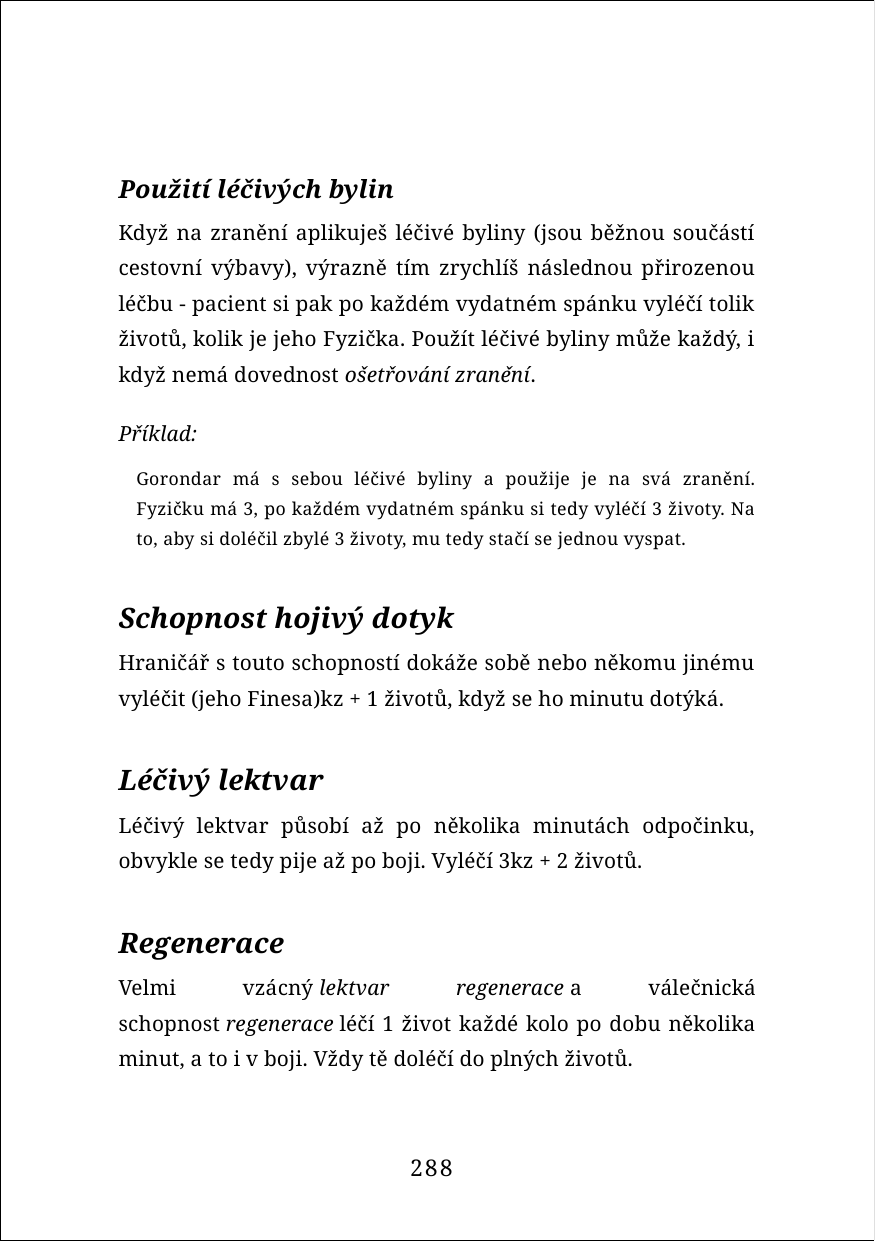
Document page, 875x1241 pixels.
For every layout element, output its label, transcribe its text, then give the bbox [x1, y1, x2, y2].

text Když na zranění aplikuješ léčivé byliny (jsou běžnou součástí cestovní výbavy), výrazně tím zrychlíš následnou přirozenou léčbu - pacient si pak po každém vydatném spánku vyléčí tolik životů, kolik je jeho Fyzička. Použít léčivé byliny může každý, i když nemá dovednost ošetřování zranění. [118, 218, 756, 388]
subtitle Použití léčivých bylin [118, 172, 756, 206]
subtitle Regenerace [118, 923, 756, 961]
text Velmi vzácný lektvar regenerace a válečnická schopnost regenerace léčí 1 život každé kolo po dobu několika minut, a to i v boji. Vždy tě doléčí do plných životů. [118, 973, 756, 1073]
text Hraničář s touto schopností dokáže sobě nebo někomu jinému vyléčit (jeho Finesa)kz + 1 životů, když se ho minutu dotýká. [118, 648, 756, 712]
text Léčivý lektvar působí až po několika minutách odpočinku, obvykle se tedy pije až po boji. Vyléčí 3kz + 2 životů. [118, 811, 756, 875]
text Příklad: [118, 419, 756, 447]
subtitle Schopnost hojivý dotyk [118, 598, 756, 636]
subtitle Léčivý lektvar [118, 761, 756, 799]
text Gorondar má s sebou léčivé byliny a použije je na svá zranění. Fyzičku má 3, po každém vydatném spánku si tedy vyléčí 3 životy. Na to, aby si doléčil zbylé 3 životy, mu tedy stačí se jednou vyspat. [136, 466, 756, 551]
